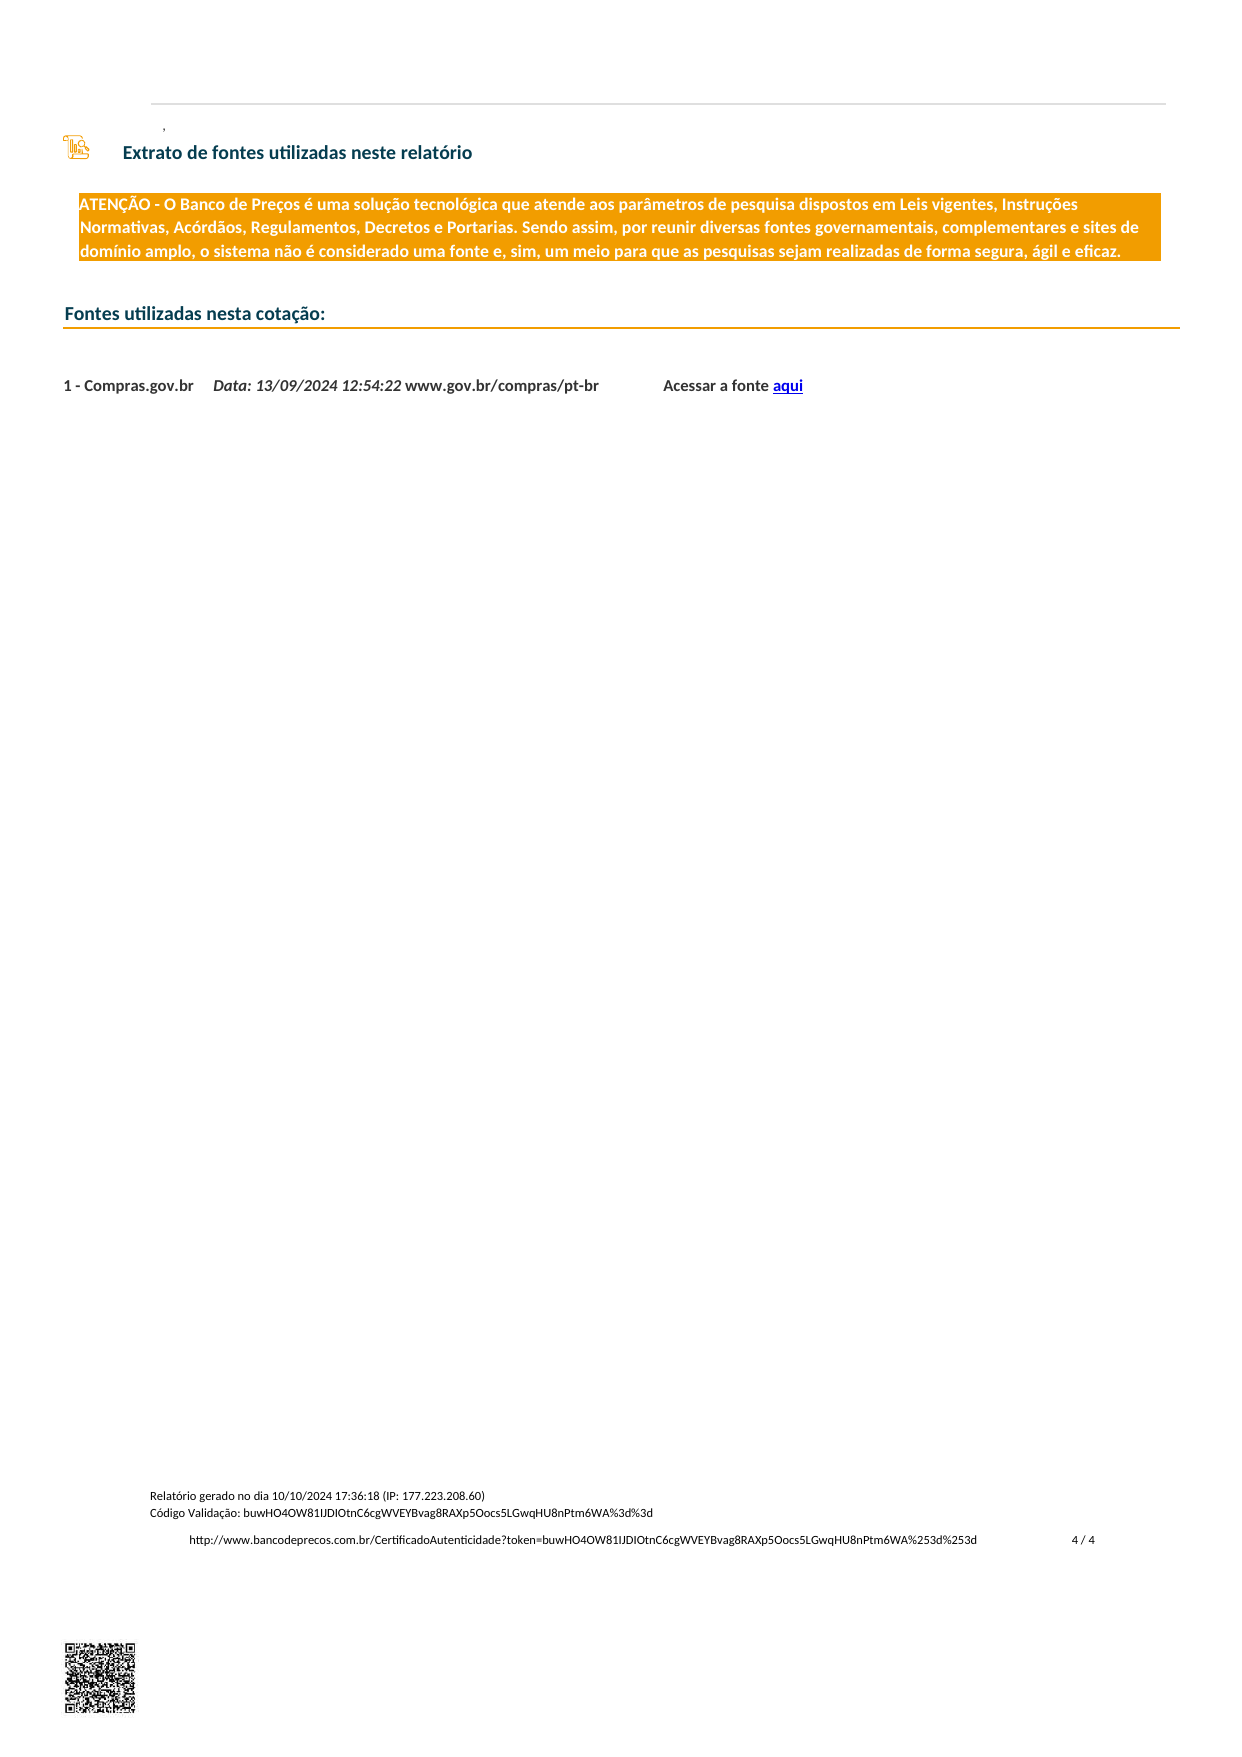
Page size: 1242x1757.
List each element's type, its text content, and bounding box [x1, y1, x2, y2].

text Fontes utilizadas nesta cotação: [64, 301, 1178, 325]
table_cell [997, 105, 1166, 136]
table_cell , [151, 105, 852, 136]
text Extrato de fontes utilizadas neste relatório [63, 136, 1178, 164]
table_cell [852, 105, 997, 136]
text 1 - Compras.gov.br Data: 13/09/2024 12:54:22 www.gov.br/compras/pt-br Acessar a fonte aqui [63, 376, 1178, 396]
text ATENÇÃO - O Banco de Preços é uma solução tecnológica que atende aos parâmetros de pesquisa dispostos em Leis vigentes, Instruções Normativas, Acórdãos, Regulamentos, Decretos e Portarias. Sendo assim, por reunir diversas fontes governamentais, complementares e sites de domínio amplo, o sistema não é considerado uma fonte e, sim, um meio para que as pesquisas sejam realizadas de forma segura, ágil e eficaz. [79, 193, 1161, 261]
